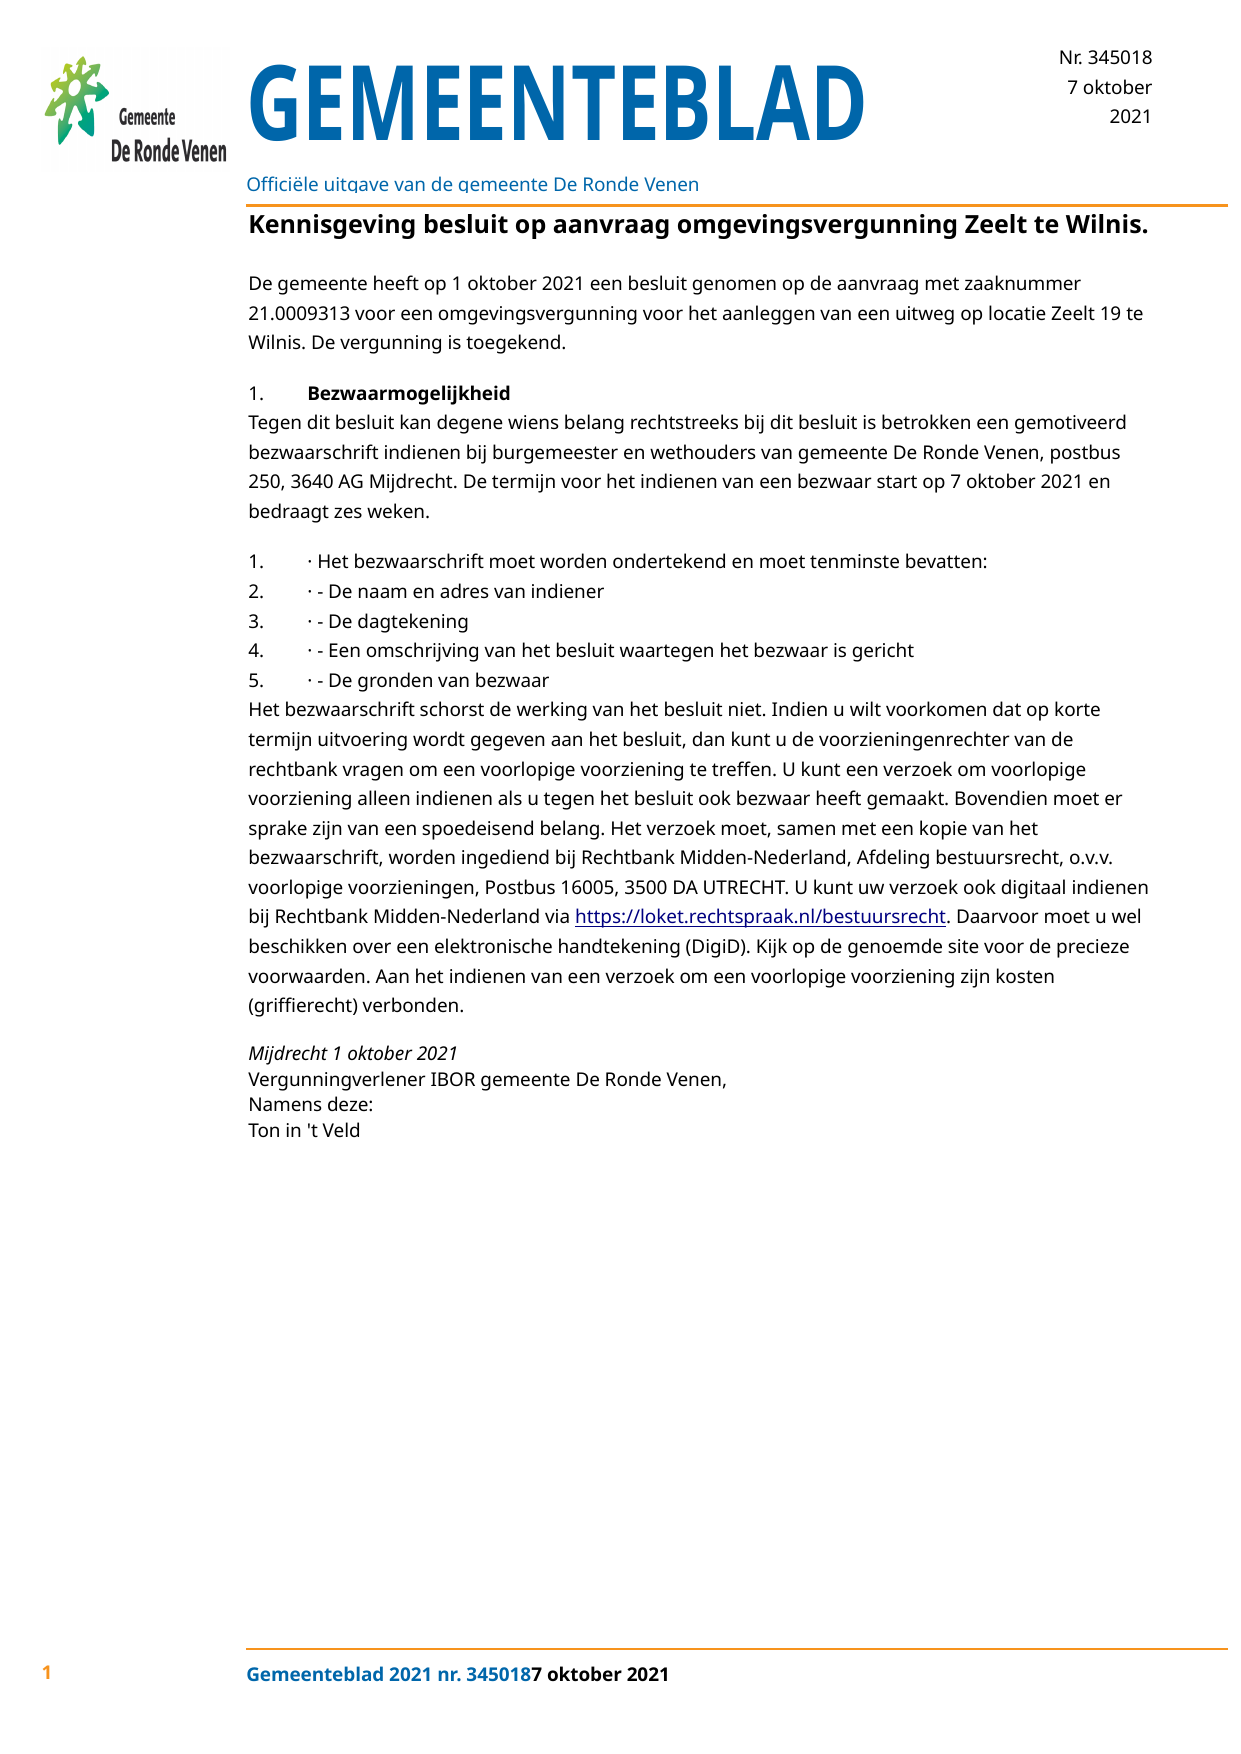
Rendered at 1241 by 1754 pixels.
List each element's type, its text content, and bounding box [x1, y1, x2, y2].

picture [41, 47, 231, 172]
text Ton in 't Veld [248, 1117, 1152, 1143]
list · - Een omschrijving van het besluit waartegen het bezwaar is gericht [248, 637, 1152, 663]
text Kennisgeving besluit op aanvraag omgevingsvergunning Zeelt te Wilnis. [248, 207, 1152, 241]
text De gemeente heeft op 1 oktober 2021 een besluit genomen op de aanvraag met zaaknummer 21.0009313 voor een omgevingsvergunning voor het aanleggen van een uitweg op locatie Zeelt 19 te Wilnis. De vergunning is toegekend. [248, 270, 1152, 355]
text Tegen dit besluit kan degene wiens belang rechtstreeks bij dit besluit is betrokken een gemotiveerd bezwaarschrift indienen bij burgemeester en wethouders van gemeente De Ronde Venen, postbus 250, 3640 AG Mijdrecht. De termijn voor het indienen van een bezwaar start op 7 oktober 2021 en bedraagt zes weken. [248, 409, 1152, 524]
list · - De naam en adres van indiener [248, 578, 1152, 604]
text Namens deze: [248, 1092, 1152, 1117]
text Het bezwaarschrift schorst de werking van het besluit niet. Indien u wilt voorkomen dat op korte termijn uitvoering wordt gegeven aan het besluit, dan kunt u de voorzieningenrechter van de rechtbank vragen om een voorlopige voorziening te treffen. U kunt een verzoek om voorlopige voorziening alleen indienen als u tegen het besluit ook bezwaar heeft gemaakt. Bovendien moet er sprake zijn van een spoedeisend belang. Het verzoek moet, samen met een kopie van het bezwaarschrift, worden ingediend bij Rechtbank Midden-Nederland, Afdeling bestuursrecht, o.v.v. voorlopige voorzieningen, Postbus 16005, 3500 DA UTRECHT. U kunt uw verzoek ook digitaal indienen bij Rechtbank Midden-Nederland via https://loket.rechtspraak.nl/bestuursrecht. Daarvoor moet u wel beschikken over een elektronische handtekening (DigiD). Kijk op de genoemde site voor de precieze voorwaarden. Aan het indienen van een verzoek om een voorlopige voorziening zijn kosten (griffierecht) verbonden. [248, 697, 1152, 1018]
text Mijdrecht 1 oktober 2021 [248, 1040, 1152, 1066]
list · Het bezwaarschrift moet worden ondertekend en moet tenminste bevatten: [248, 549, 1152, 574]
list Bezwaarmogelijkheid [248, 380, 1152, 406]
text Vergunningverlener IBOR gemeente De Ronde Venen, [248, 1066, 1152, 1092]
list · - De gronden van bezwaar [248, 667, 1152, 693]
list · - De dagtekening [248, 608, 1152, 633]
